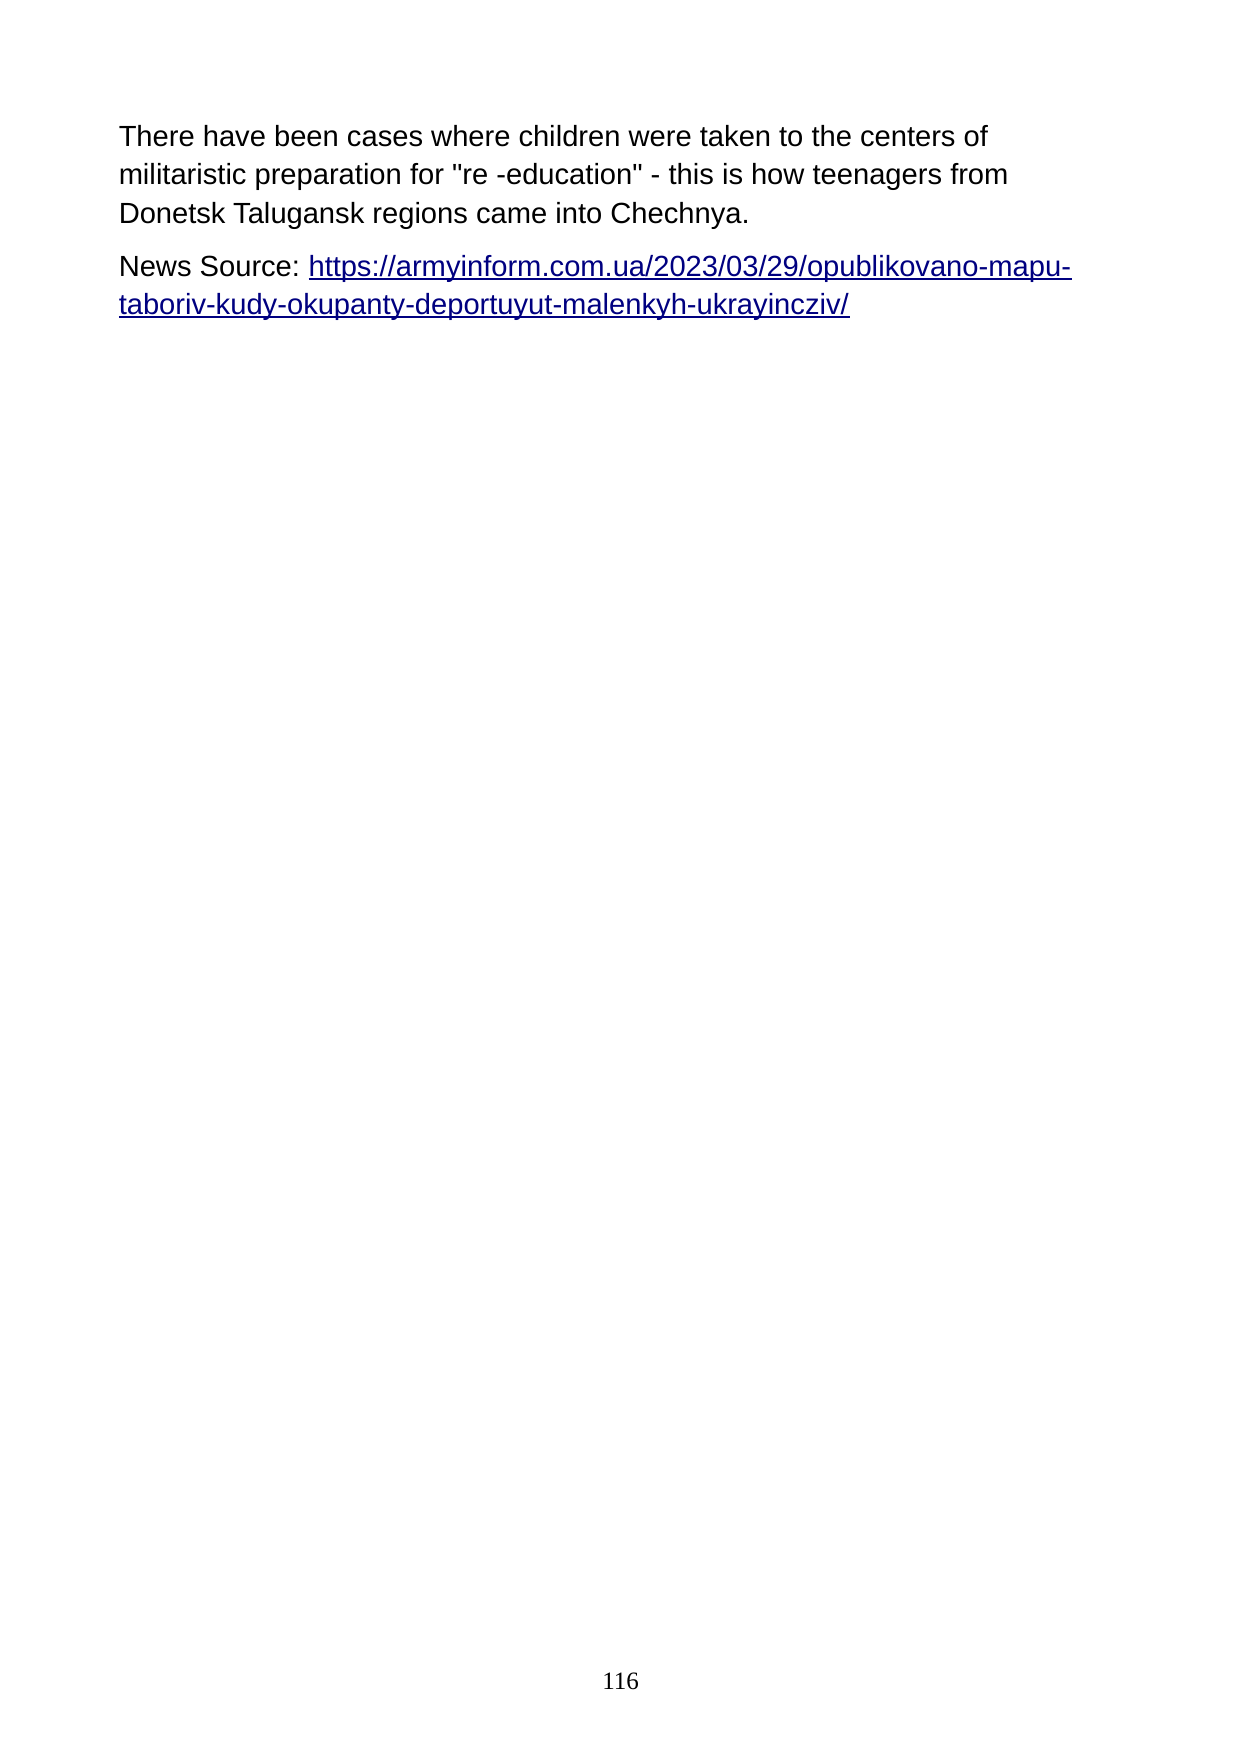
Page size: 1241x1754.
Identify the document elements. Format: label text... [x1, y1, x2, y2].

text There have been cases where children were taken to the centers of militaristic preparation for "re -education" - this is how teenagers from Donetsk Talugansk regions came into Chechnya. [118, 118, 1122, 229]
text News Source: https://armyinform.com.ua/2023/03/29/opublikovano-mapu-taboriv-kudy-okupanty-deportuyut-malenkyh-ukrayincziv/ [118, 249, 1122, 321]
